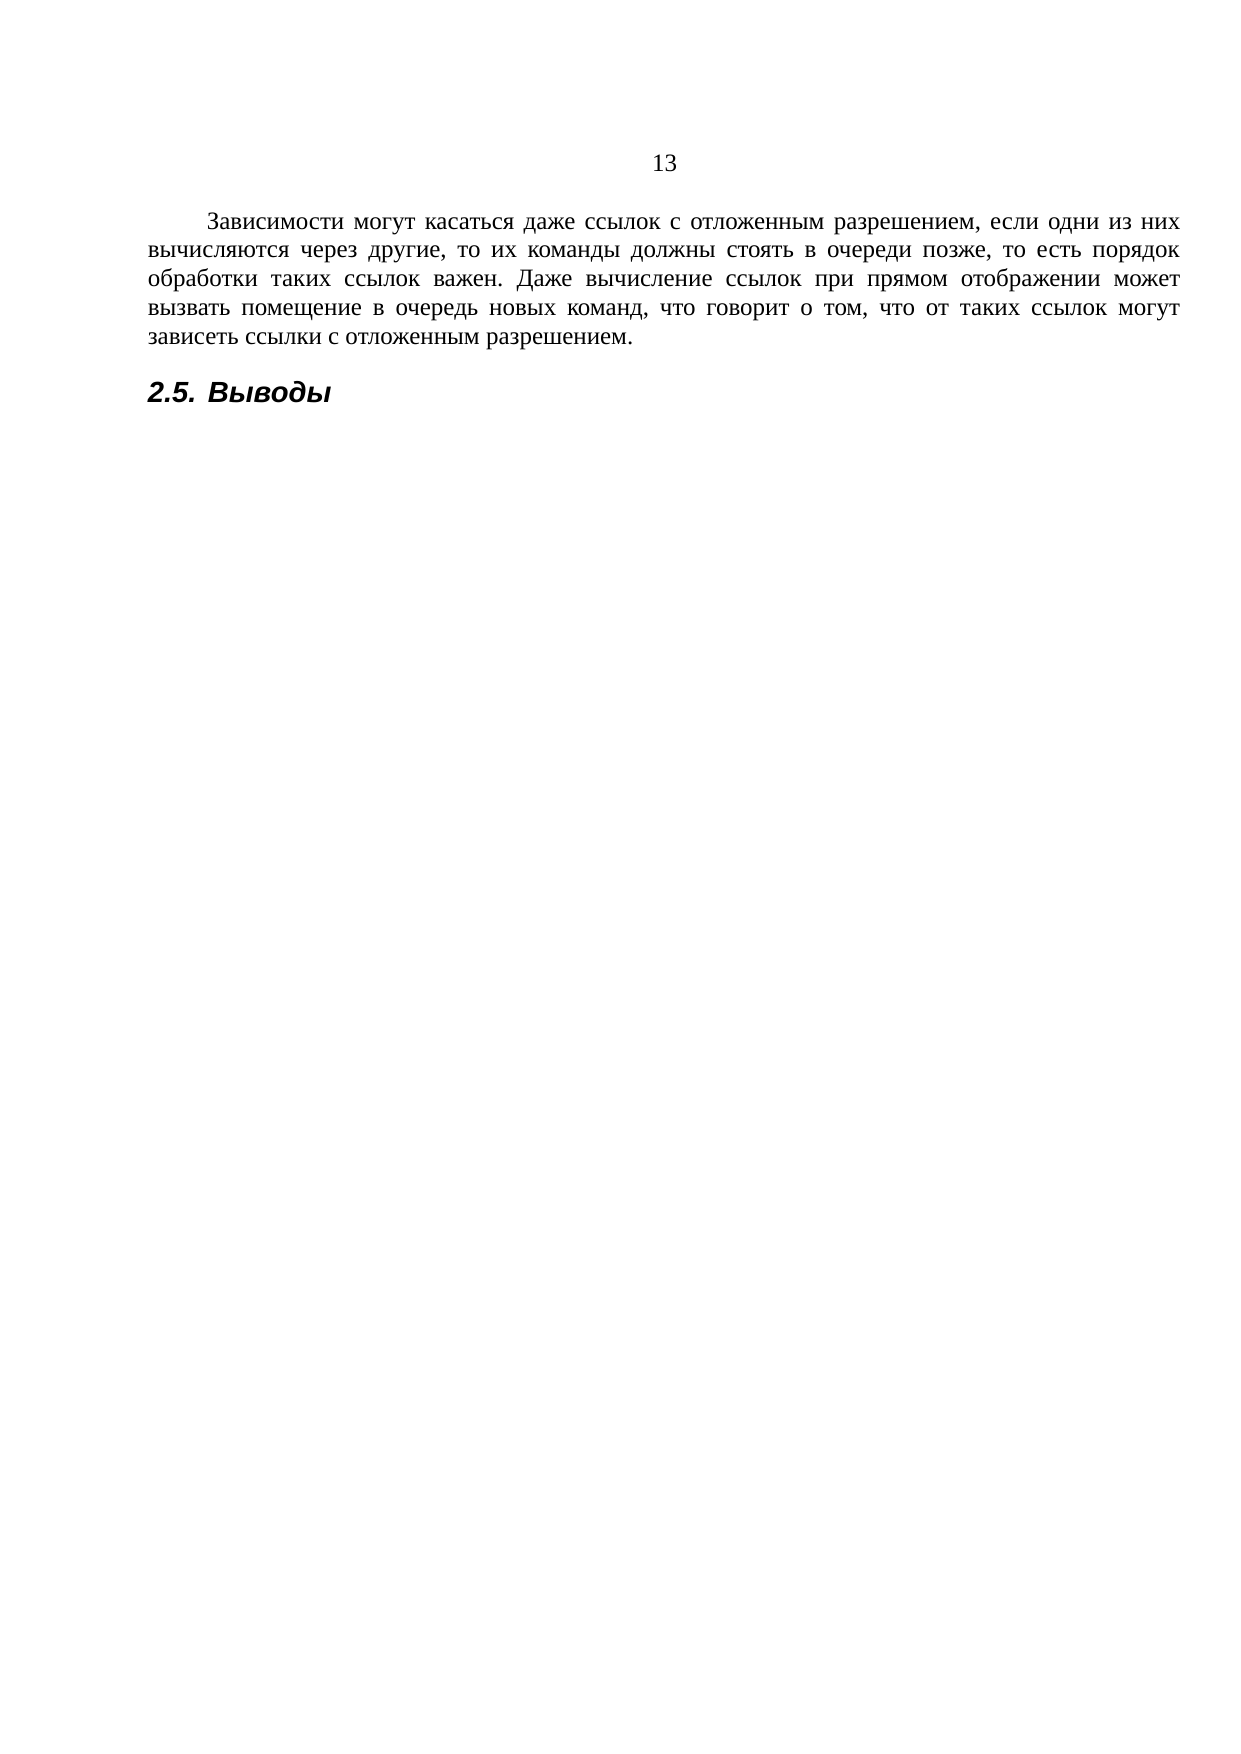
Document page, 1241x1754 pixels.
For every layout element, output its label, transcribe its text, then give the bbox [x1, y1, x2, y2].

subtitle Выводы [148, 374, 1181, 408]
text Зависимости могут касаться даже ссылок с отложенным разрешением, если одни из них вычисляются через другие, то их команды должны стоять в очереди позже, то есть порядок обработки таких ссылок важен. Даже вычисление ссылок при прямом отображении может вызвать помещение в очередь новых команд, что говорит о том, что от таких ссылок могут зависеть ссылки с отложенным разрешением. [148, 206, 1181, 349]
